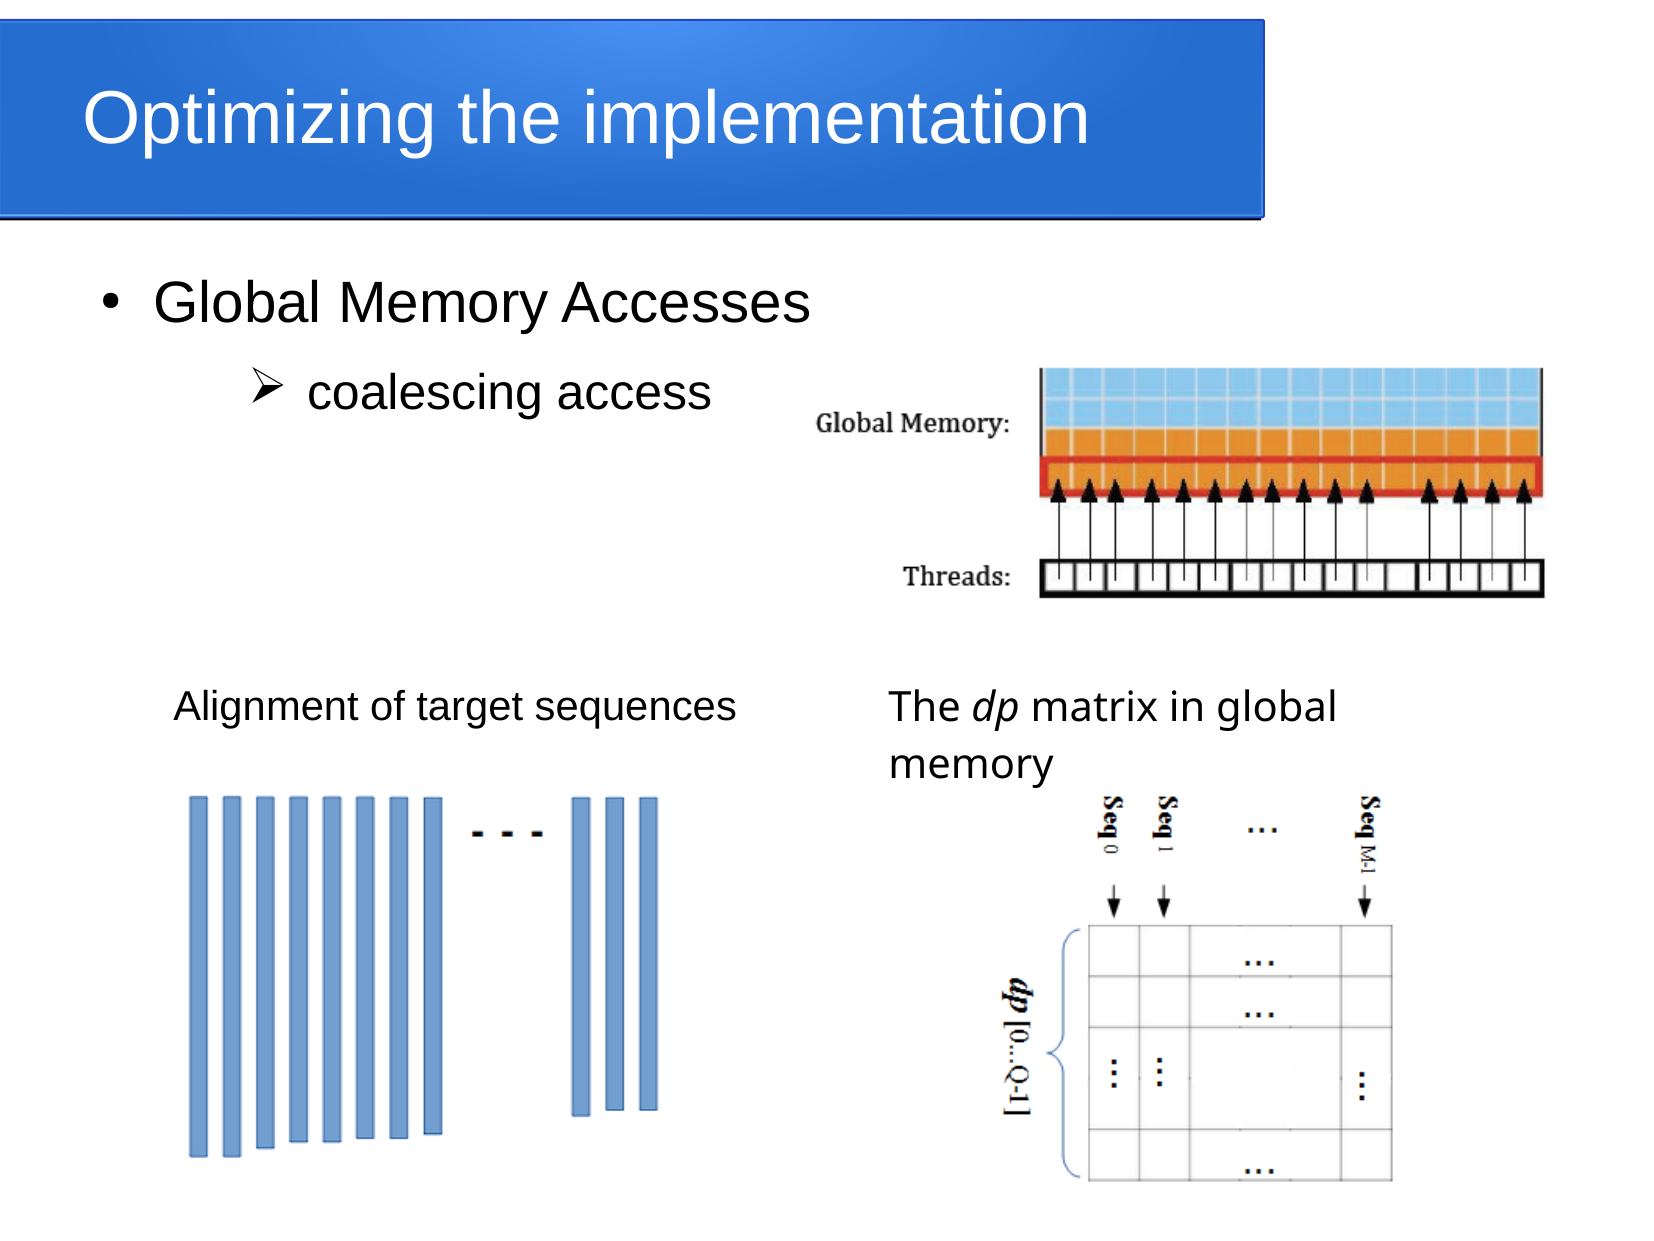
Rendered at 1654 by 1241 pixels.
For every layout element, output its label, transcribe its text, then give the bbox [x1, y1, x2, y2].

list Global Memory Accesses coalescing access [82, 269, 1538, 1201]
text_box Alignment of target sequences [158, 675, 759, 737]
picture [810, 362, 1551, 603]
title Optimizing the implementation [82, 25, 1250, 211]
picture [996, 786, 1396, 1186]
picture [175, 793, 676, 1169]
text_box The dp matrix in global memory [873, 669, 1516, 740]
